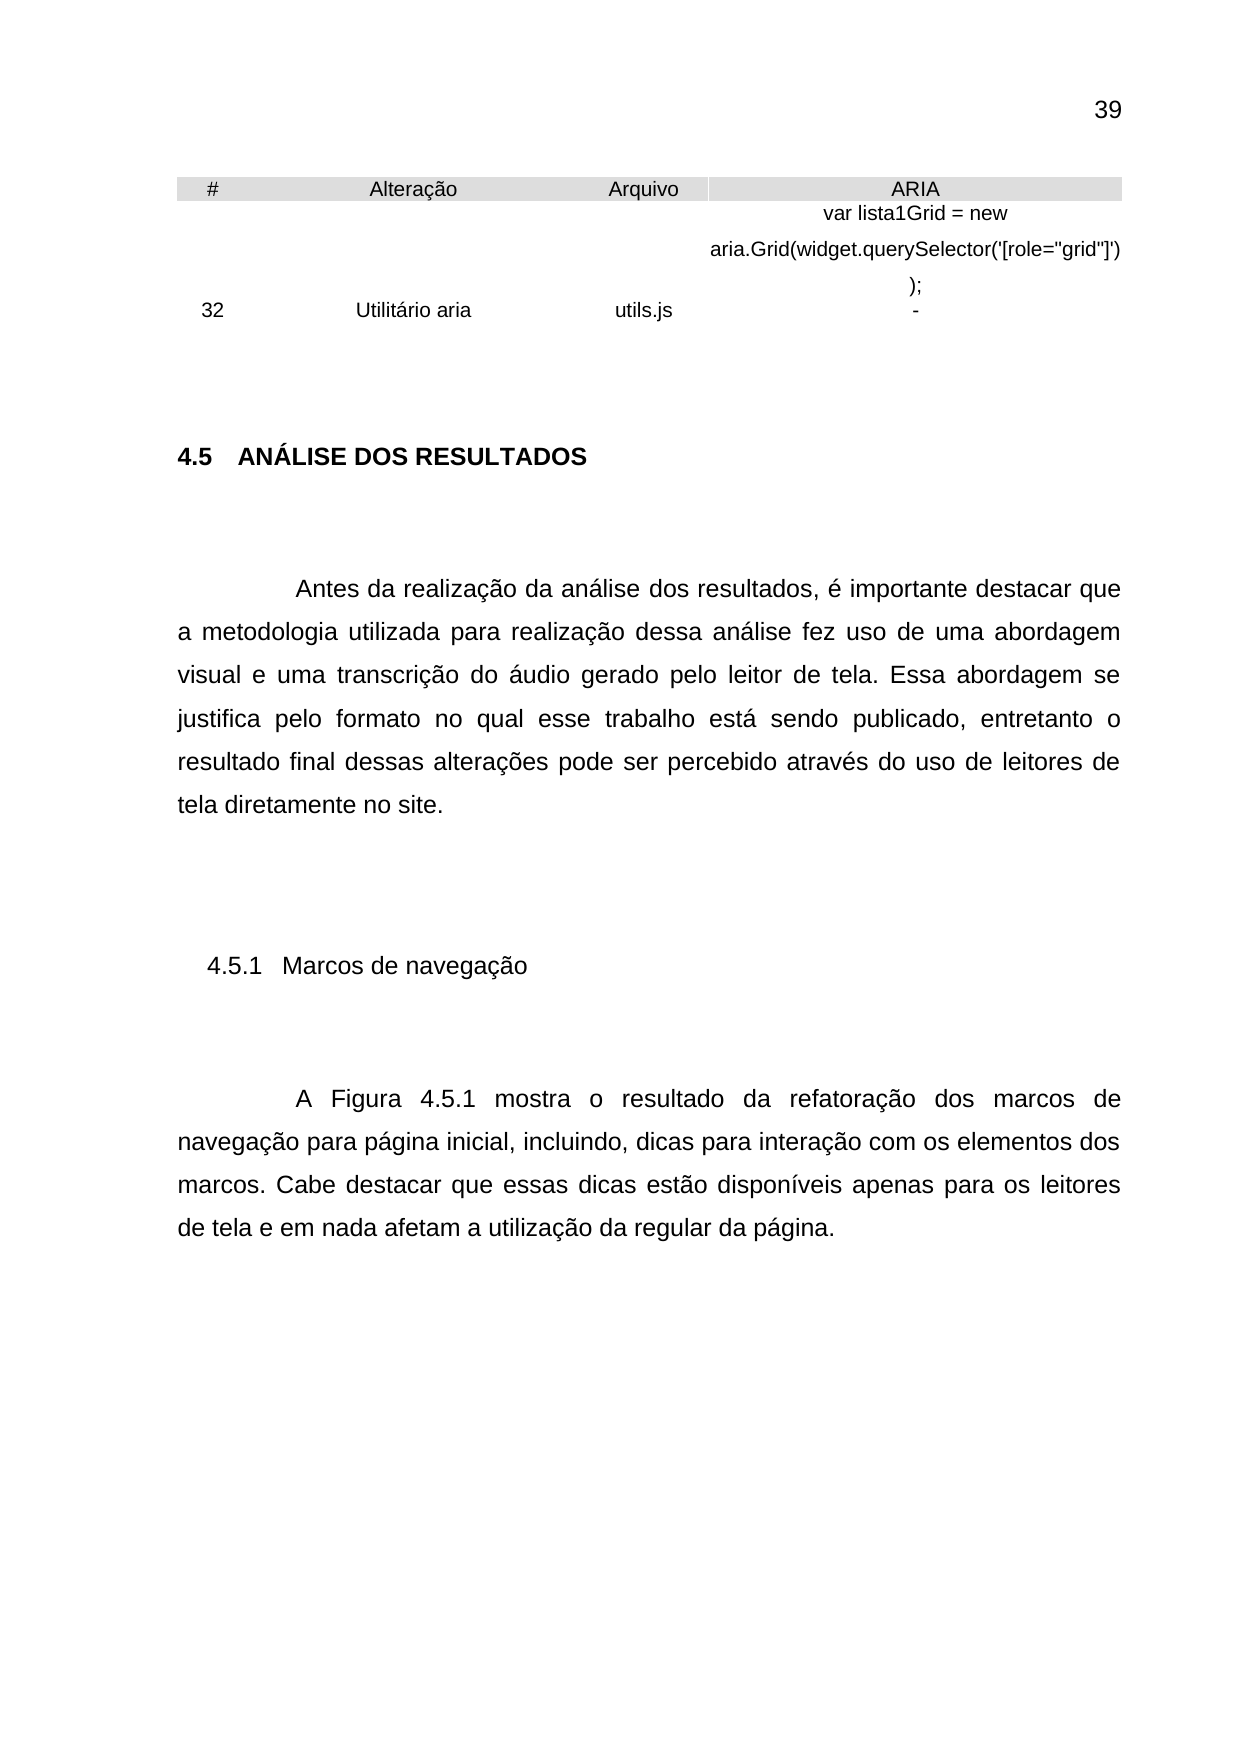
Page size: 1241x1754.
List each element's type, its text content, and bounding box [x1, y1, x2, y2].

table_cell Utilitário aria [248, 297, 579, 323]
table_header ARIA [709, 177, 1122, 201]
table_header Alteração [248, 177, 579, 201]
table_header # [177, 177, 248, 201]
table_cell [248, 201, 579, 297]
table_cell 32 [177, 297, 248, 323]
table_cell utils.js [579, 297, 708, 323]
table_cell - [709, 297, 1122, 323]
table_cell [177, 201, 248, 297]
table_cell var lista1Grid = new aria.Grid(widget.querySelector('[role="grid"]')); [709, 201, 1122, 297]
table_header Arquivo [579, 177, 708, 201]
subtitle Marcos de navegação [207, 951, 1122, 980]
text A Figura 4.5.1 mostra o resultado da refatoração dos marcos de navegação para página inicial, incluindo, dicas para interação com os elementos dos marcos. Cabe destacar que essas dicas estão disponíveis apenas para os leitores de tela e em nada afetam a utilização da regular da página. [177, 1083, 1122, 1242]
table_cell [579, 201, 708, 297]
text Antes da realização da análise dos resultados, é importante destacar que a metodologia utilizada para realização dessa análise fez uso de uma abordagem visual e uma transcrição do áudio gerado pelo leitor de tela. Essa abordagem se justifica pelo formato no qual esse trabalho está sendo publicado, entretanto o resultado final dessas alterações pode ser percebido através do uso de leitores de tela diretamente no site. [177, 574, 1122, 818]
subtitle ANÁLISE DOS RESULTADOS [177, 442, 1122, 470]
